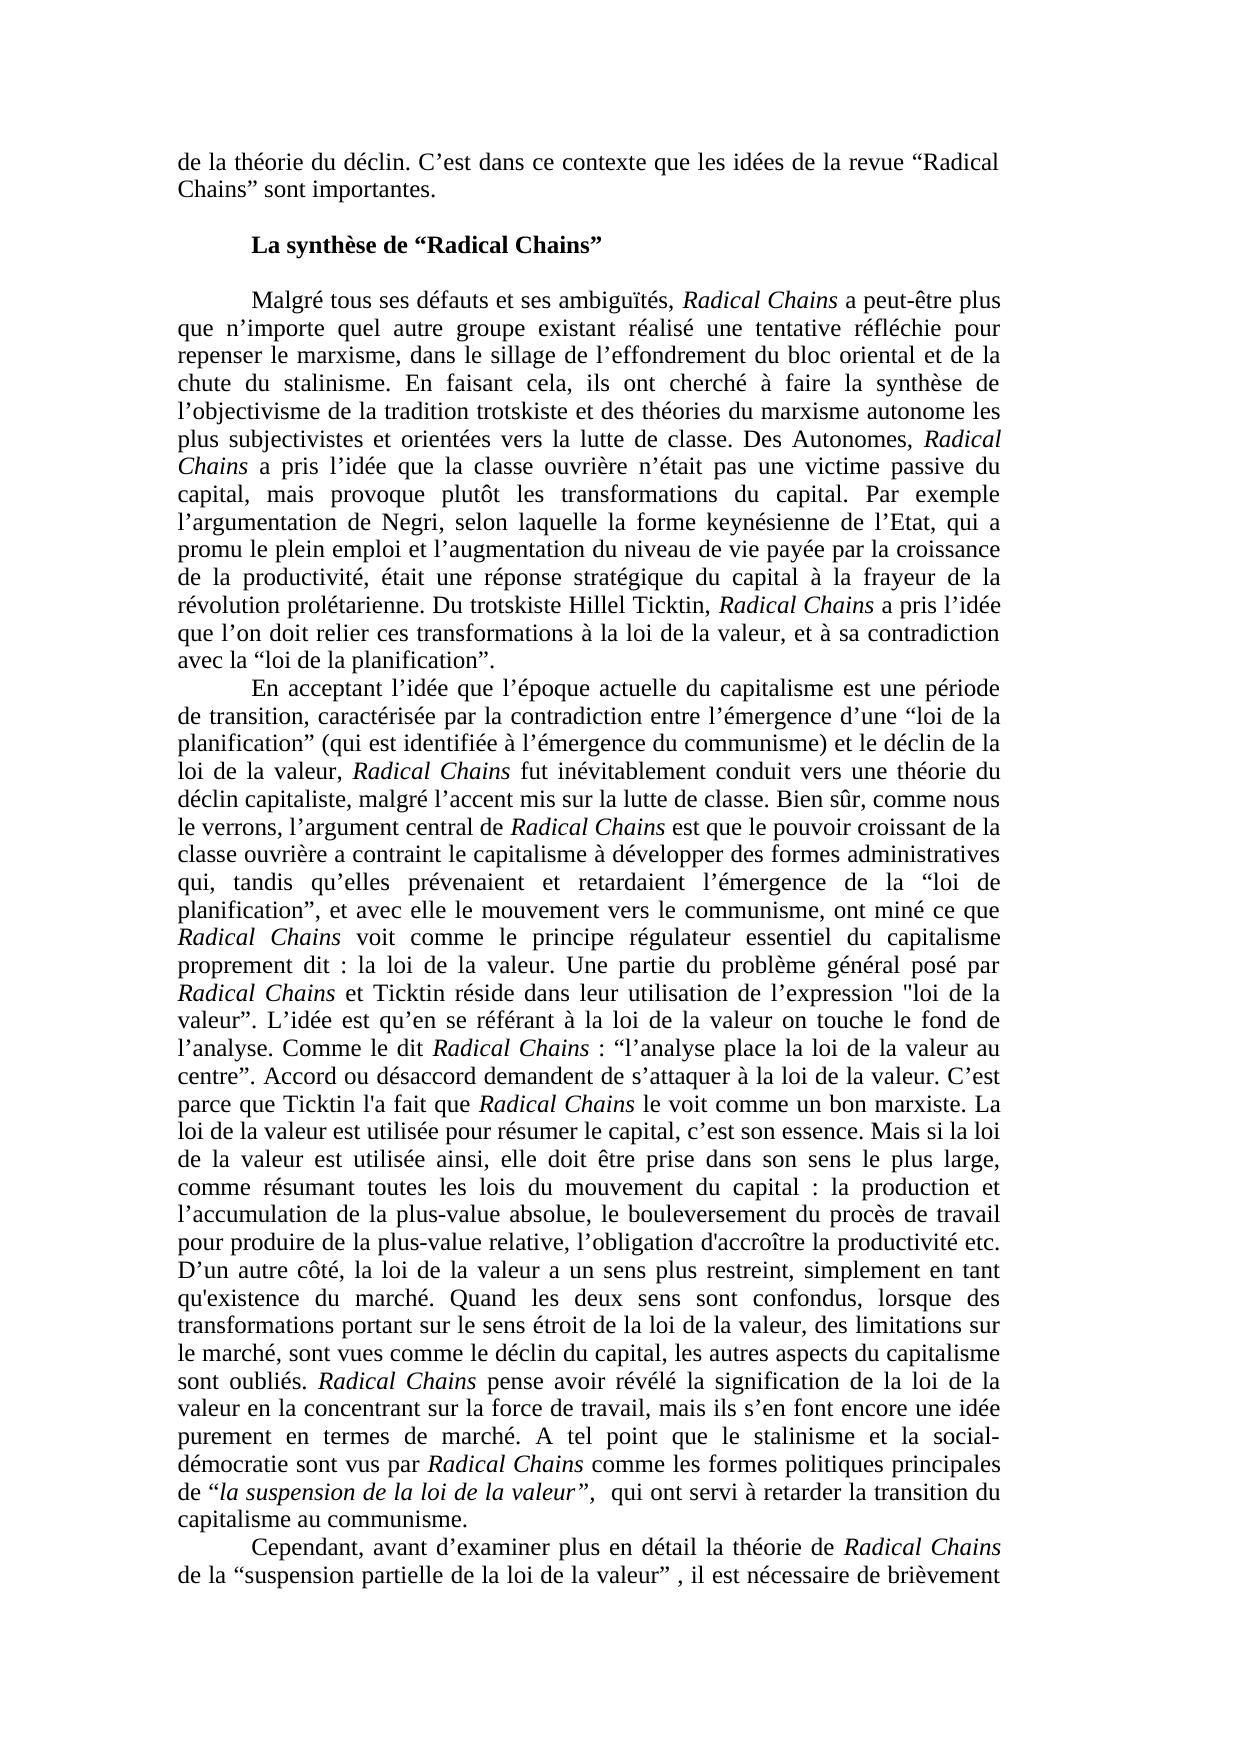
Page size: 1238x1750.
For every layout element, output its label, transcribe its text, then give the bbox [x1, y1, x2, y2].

text La synthèse de “Radical Chains” [177, 231, 1001, 258]
text Cependant, avant d’examiner plus en détail la théorie de Radical Chains de la “suspension partielle de la loi de la valeur” , il est nécessaire de brièvement [177, 1533, 1001, 1588]
text En acceptant l’idée que l’époque actuelle du capitalisme est une période de transition, caractérisée par la contradiction entre l’émergence d’une “loi de la planification” (qui est identifiée à l’émergence du communisme) et le déclin de la loi de la valeur, Radical Chains fut inévitablement conduit vers une théorie du déclin capitaliste, malgré l’accent mis sur la lutte de classe. Bien sûr, comme nous le verrons, l’argument central de Radical Chains est que le pouvoir croissant de la classe ouvrière a contraint le capitalisme à développer des formes administratives qui, tandis qu’elles prévenaient et retardaient l’émergence de la “loi de planification”, et avec elle le mouvement vers le communisme, ont miné ce que Radical Chains voit comme le principe régulateur essentiel du capitalisme proprement dit : la loi de la valeur. Une partie du problème général posé par Radical Chains et Ticktin réside dans leur utilisation de l’expression "loi de la valeur”. L’idée est qu’en se référant à la loi de la valeur on touche le fond de l’analyse. Comme le dit Radical Chains : “l’analyse place la loi de la valeur au centre”. Accord ou désaccord demandent de s’attaquer à la loi de la valeur. C’est parce que Ticktin l'a fait que Radical Chains le voit comme un bon marxiste. La loi de la valeur est utilisée pour résumer le capital, c’est son essence. Mais si la loi de la valeur est utilisée ainsi, elle doit être prise dans son sens le plus large, comme résumant toutes les lois du mouvement du capital : la production et l’accumulation de la plus-value absolue, le bouleversement du procès de travail pour produire de la plus-value relative, l’obligation d'accroître la productivité etc. D’un autre côté, la loi de la valeur a un sens plus restreint, simplement en tant qu'existence du marché. Quand les deux sens sont confondus, lorsque des transformations portant sur le sens étroit de la loi de la valeur, des limitations sur le marché, sont vues comme le déclin du capital, les autres aspects du capitalisme sont oubliés. Radical Chains pense avoir révélé la signification de la loi de la valeur en la concentrant sur la force de travail, mais ils s’en font encore une idée purement en termes de marché. A tel point que le stalinisme et la social-démocratie sont vus par Radical Chains comme les formes politiques principales de “la suspension de la loi de la valeur”, qui ont servi à retarder la transition du capitalisme au communisme. [177, 674, 1001, 1533]
text de la théorie du déclin. C’est dans ce contexte que les idées de la revue “Radical Chains” sont importantes. [177, 148, 1001, 203]
text Malgré tous ses défauts et ses ambiguïtés, Radical Chains a peut-être plus que n’importe quel autre groupe existant réalisé une tentative réfléchie pour repenser le marxisme, dans le sillage de l’effondrement du bloc oriental et de la chute du stalinisme. En faisant cela, ils ont cherché à faire la synthèse de l’objectivisme de la tradition trotskiste et des théories du marxisme autonome les plus subjectivistes et orientées vers la lutte de classe. Des Autonomes, Radical Chains a pris l’idée que la classe ouvrière n’était pas une victime passive du capital, mais provoque plutôt les transformations du capital. Par exemple l’argumentation de Negri, selon laquelle la forme keynésienne de l’Etat, qui a promu le plein emploi et l’augmentation du niveau de vie payée par la croissance de la productivité, était une réponse stratégique du capital à la frayeur de la révolution prolétarienne. Du trotskiste Hillel Ticktin, Radical Chains a pris l’idée que l’on doit relier ces transformations à la loi de la valeur, et à sa contradiction avec la “loi de la planification”. [177, 286, 1001, 674]
